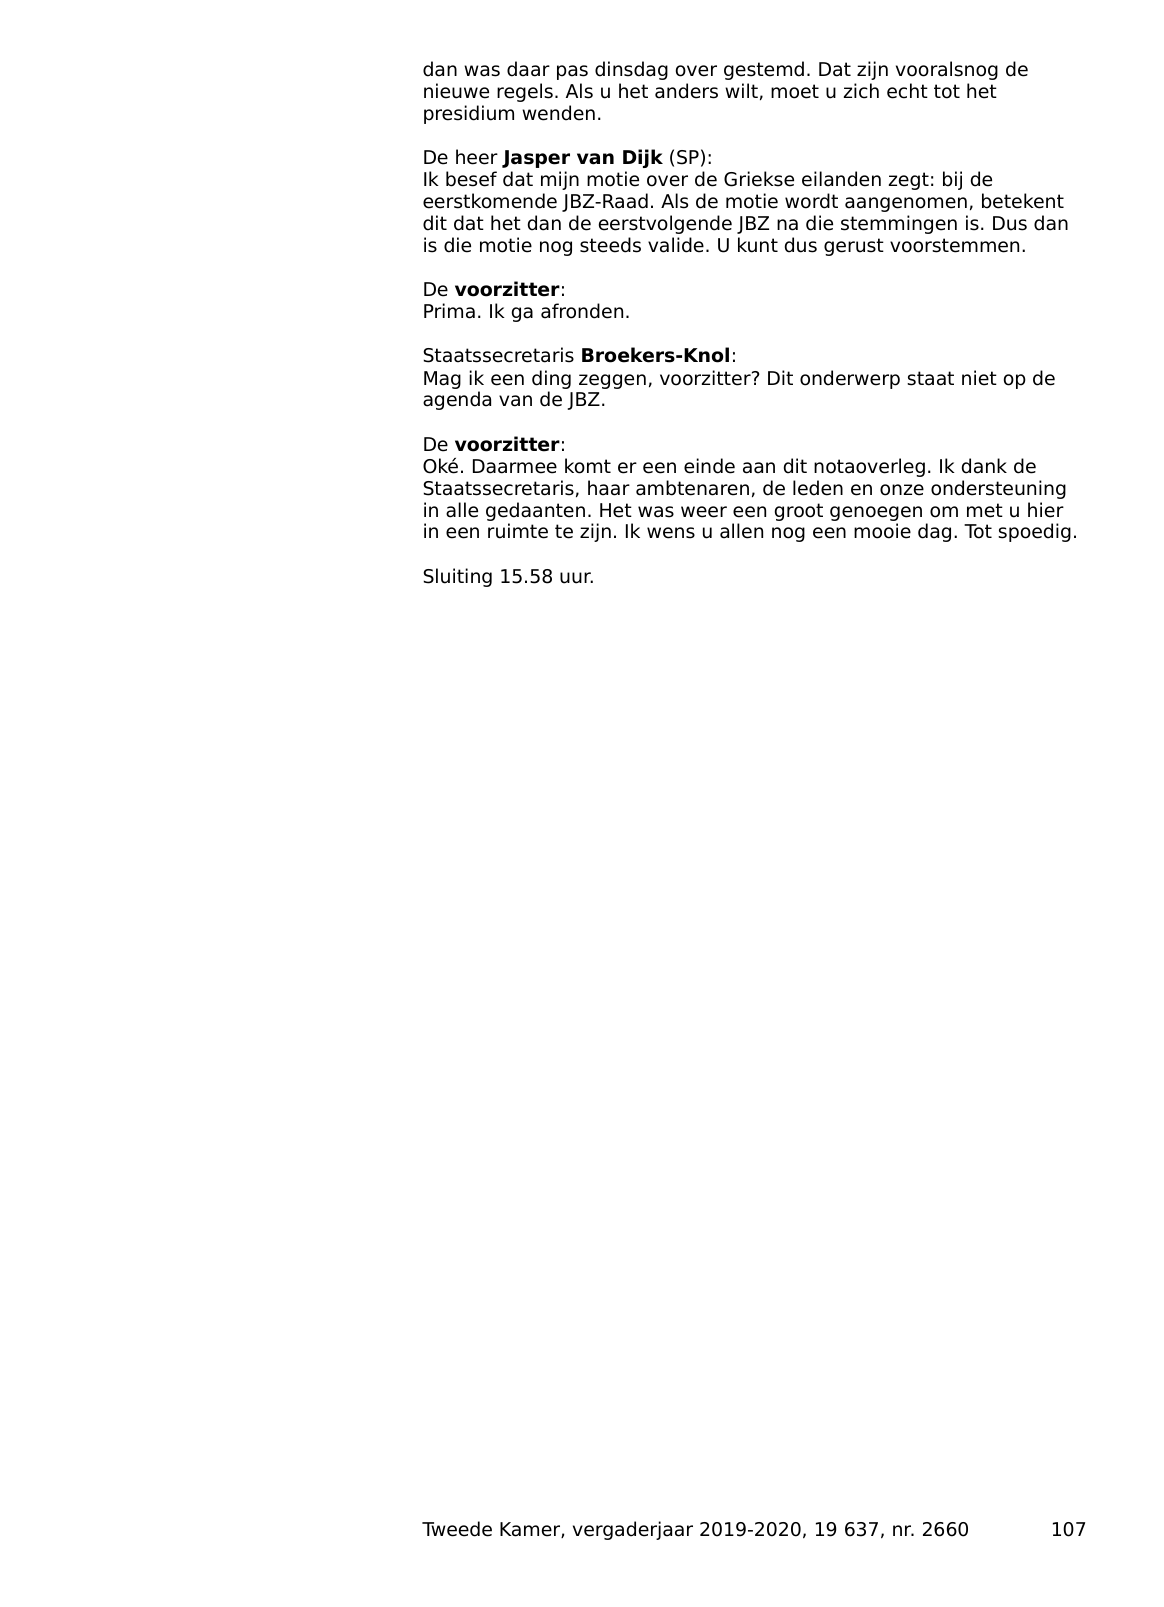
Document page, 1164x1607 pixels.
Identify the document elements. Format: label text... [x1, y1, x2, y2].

text Oké. Daarmee komt er een einde aan dit notaoverleg. Ik dank de Staatssecretaris, haar ambtenaren, de leden en onze ondersteuning in alle gedaanten. Het was weer een groot genoegen om met u hier in een ruimte te zijn. Ik wens u allen nog een mooie dag. Tot spoedig. [422, 456, 1087, 543]
text dan was daar pas dinsdag over gestemd. Dat zijn vooralsnog de nieuwe regels. Als u het anders wilt, moet u zich echt tot het presidium wenden. [422, 59, 1087, 125]
text Mag ik een ding zeggen, voorzitter? Dit onderwerp staat niet op de agenda van de JBZ. [422, 367, 1087, 411]
text Ik besef dat mijn motie over de Griekse eilanden zegt: bij de eerstkomende JBZ-Raad. Als de motie wordt aangenomen, betekent dit dat het dan de eerstvolgende JBZ na die stemmingen is. Dus dan is die motie nog steeds valide. U kunt dus gerust voorstemmen. [422, 169, 1087, 257]
text Staatssecretaris Broekers-Knol: [422, 345, 1087, 367]
text De voorzitter: [422, 279, 1087, 301]
text Prima. Ik ga afronden. [422, 301, 1087, 323]
text Sluiting 15.58 uur. [422, 566, 1087, 588]
text De voorzitter: [422, 433, 1087, 456]
text De heer Jasper van Dijk (SP): [422, 147, 1087, 169]
